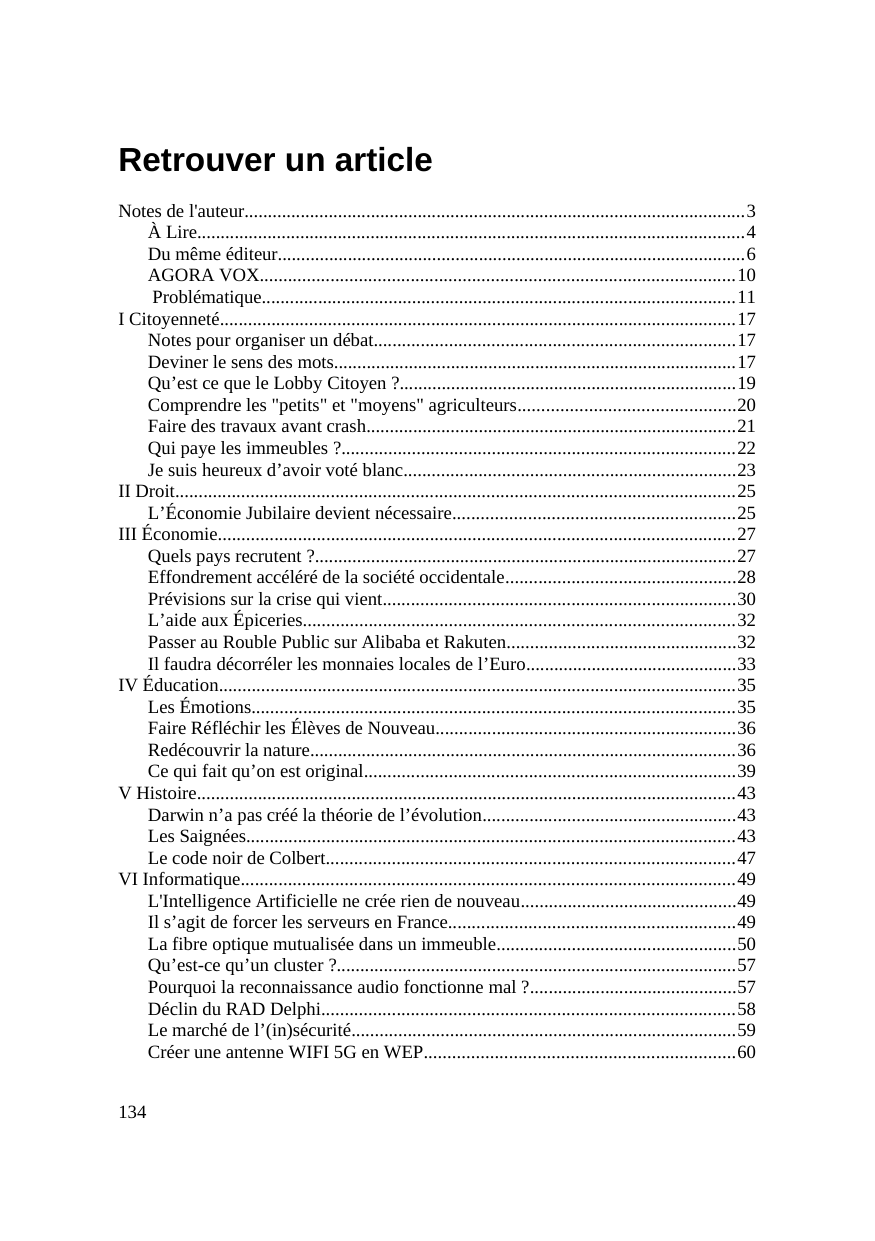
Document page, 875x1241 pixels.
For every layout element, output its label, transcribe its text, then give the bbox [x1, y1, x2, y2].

text L’Économie Jubilaire devient nécessaire 25 [148, 502, 756, 523]
text L’aide aux Épiceries 32 [148, 609, 756, 631]
text Notes pour organiser un débat 17 [148, 329, 756, 351]
text Déclin du RAD Delphi 58 [148, 997, 756, 1019]
text Qu’est ce que le Lobby Citoyen ? 19 [148, 372, 756, 394]
text AGORA VOX 10 [148, 264, 756, 286]
subtitle Retrouver un article [118, 140, 756, 178]
text Qu’est-ce qu’un cluster ? 57 [148, 954, 756, 976]
text Les Émotions 35 [148, 696, 756, 717]
text Créer une antenne WIFI 5G en WEP 60 [148, 1041, 756, 1062]
text Le code noir de Colbert 47 [148, 847, 756, 868]
text Prévisions sur la crise qui vient 30 [148, 588, 756, 609]
text Il faudra décorréler les monnaies locales de l’Euro 33 [148, 652, 756, 674]
text Quels pays recrutent ? 27 [148, 545, 756, 566]
text Problématique 11 [148, 286, 756, 307]
text Comprendre les "petits" et "moyens" agriculteurs 20 [148, 394, 756, 415]
text À Lire 4 [148, 221, 756, 243]
text L'Intelligence Artificielle ne crée rien de nouveau 49 [148, 890, 756, 911]
text V Histoire 43 [118, 782, 756, 803]
text Notes de l'auteur 3 [118, 200, 756, 221]
text Faire Réfléchir les Élèves de Nouveau 36 [148, 717, 756, 739]
text Deviner le sens des mots 17 [148, 351, 756, 372]
text Du même éditeur 6 [148, 243, 756, 264]
text VI Informatique 49 [118, 868, 756, 890]
text Faire des travaux avant crash 21 [148, 415, 756, 437]
text III Économie 27 [118, 523, 756, 545]
text IV Éducation 35 [118, 674, 756, 696]
text Effondrement accéléré de la société occidentale 28 [148, 566, 756, 588]
text II Droit 25 [118, 480, 756, 502]
text Je suis heureux d’avoir voté blanc 23 [148, 458, 756, 480]
text Le marché de l’(in)sécurité 59 [148, 1019, 756, 1041]
text Qui paye les immeubles ? 22 [148, 437, 756, 458]
text Passer au Rouble Public sur Alibaba et Rakuten 32 [148, 631, 756, 652]
text Il s’agit de forcer les serveurs en France 49 [148, 911, 756, 933]
text Darwin n’a pas créé la théorie de l’évolution 43 [148, 803, 756, 825]
text La fibre optique mutualisée dans un immeuble 50 [148, 933, 756, 954]
text I Citoyenneté 17 [118, 307, 756, 329]
text Les Saignées 43 [148, 825, 756, 847]
text Pourquoi la reconnaissance audio fonctionne mal ? 57 [148, 976, 756, 997]
text Redécouvrir la nature 36 [148, 739, 756, 760]
text Ce qui fait qu’on est original 39 [148, 760, 756, 782]
